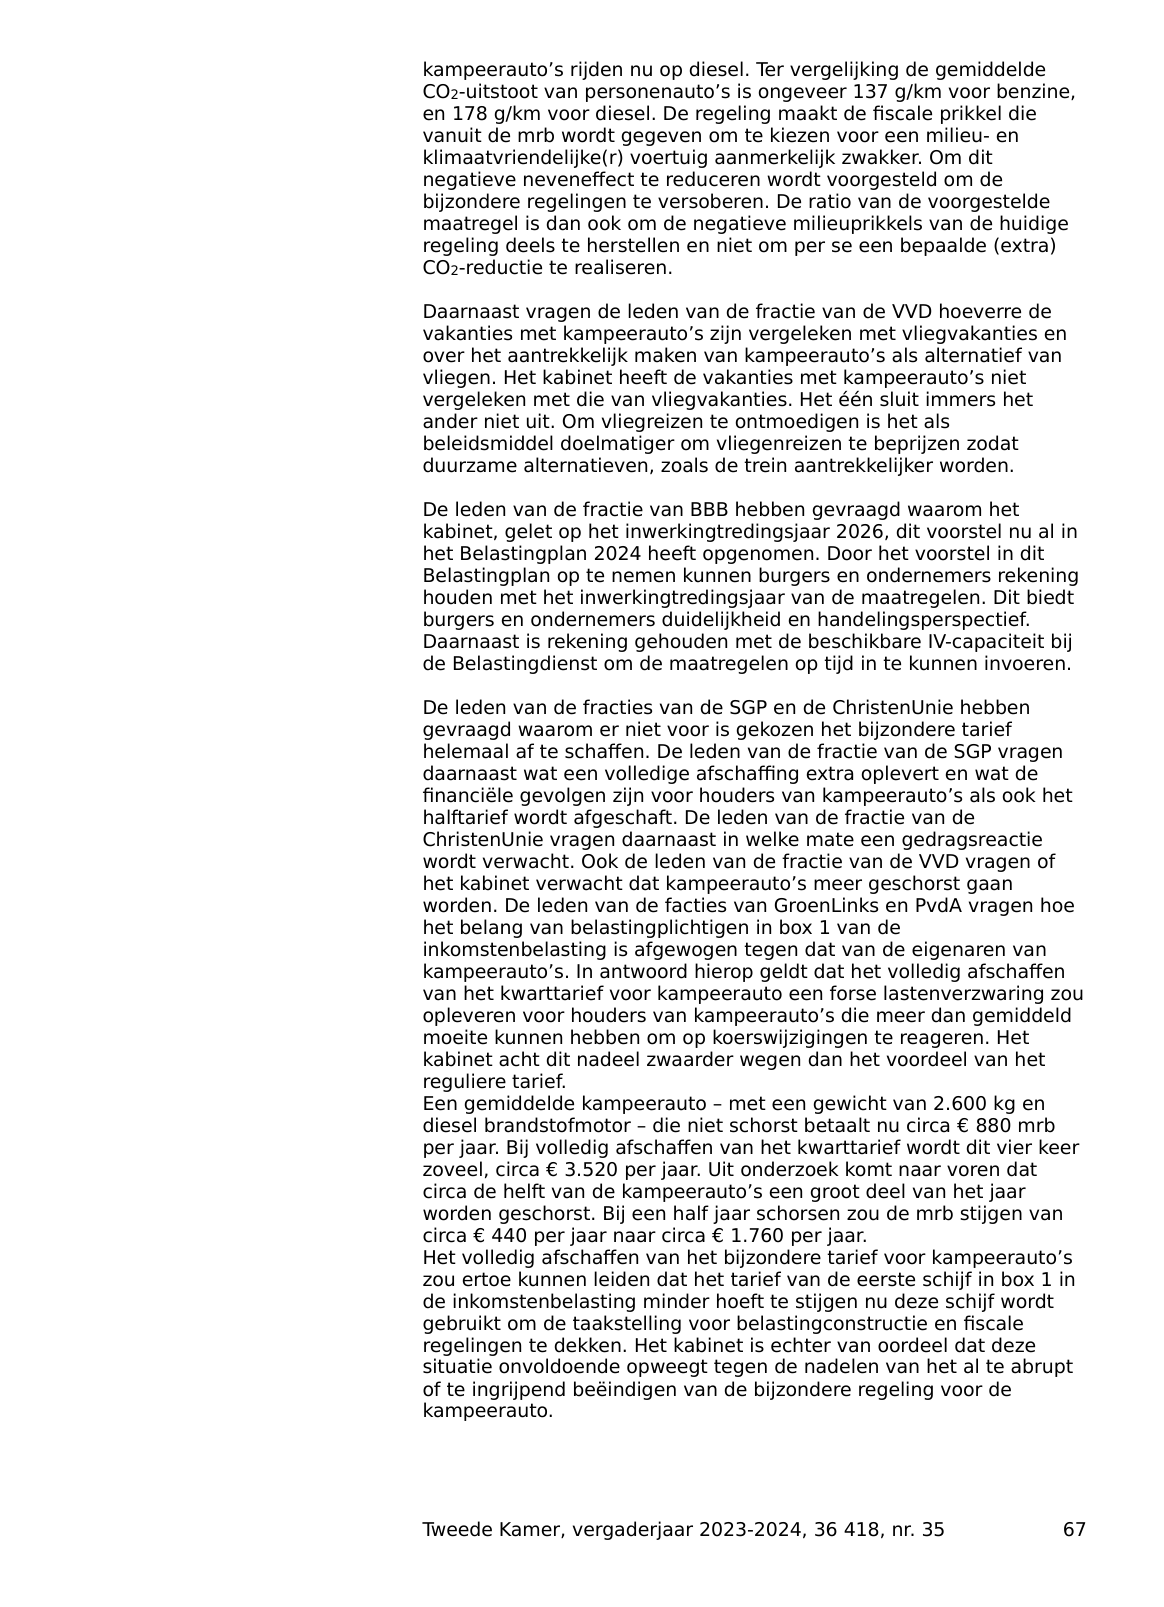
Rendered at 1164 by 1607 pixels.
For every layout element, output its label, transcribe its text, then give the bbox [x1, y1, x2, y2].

text De leden van de fractie van BBB hebben gevraagd waarom het kabinet, gelet op het inwerkingtredingsjaar 2026, dit voorstel nu al in het Belastingplan 2024 heeft opgenomen. Door het voorstel in dit Belastingplan op te nemen kunnen burgers en ondernemers rekening houden met het inwerkingtredingsjaar van de maatregelen. Dit biedt burgers en ondernemers duidelijkheid en handelingsperspectief. Daarnaast is rekening gehouden met de beschikbare IV-capaciteit bij de Belastingdienst om de maatregelen op tijd in te kunnen invoeren. [422, 499, 1087, 675]
text Daarnaast vragen de leden van de fractie van de VVD hoeverre de vakanties met kampeerauto’s zijn vergeleken met vliegvakanties en over het aantrekkelijk maken van kampeerauto’s als alternatief van vliegen. Het kabinet heeft de vakanties met kampeerauto’s niet vergeleken met die van vliegvakanties. Het één sluit immers het ander niet uit. Om vliegreizen te ontmoedigen is het als beleidsmiddel doelmatiger om vliegenreizen te beprijzen zodat duurzame alternatieven, zoals de trein aantrekkelijker worden. [422, 301, 1087, 477]
text Een gemiddelde kampeerauto – met een gewicht van 2.600 kg en diesel brandstofmotor – die niet schorst betaalt nu circa € 880 mrb per jaar. Bij volledig afschaffen van het kwarttarief wordt dit vier keer zoveel, circa € 3.520 per jaar. Uit onderzoek komt naar voren dat circa de helft van de kampeerauto’s een groot deel van het jaar worden geschorst. Bij een half jaar schorsen zou de mrb stijgen van circa € 440 per jaar naar circa € 1.760 per jaar. [422, 1093, 1087, 1247]
text Het volledig afschaffen van het bijzondere tarief voor kampeerauto’s zou ertoe kunnen leiden dat het tarief van de eerste schijf in box 1 in de inkomstenbelasting minder hoeft te stijgen nu deze schijf wordt gebruikt om de taakstelling voor belastingconstructie en fiscale regelingen te dekken. Het kabinet is echter van oordeel dat deze situatie onvoldoende opweegt tegen de nadelen van het al te abrupt of te ingrijpend beëindigen van de bijzondere regeling voor de kampeerauto. [422, 1247, 1087, 1422]
text De leden van de fracties van de SGP en de ChristenUnie hebben gevraagd waarom er niet voor is gekozen het bijzondere tarief helemaal af te schaffen. De leden van de fractie van de SGP vragen daarnaast wat een volledige afschaffing extra oplevert en wat de financiële gevolgen zijn voor houders van kampeerauto’s als ook het halftarief wordt afgeschaft. De leden van de fractie van de ChristenUnie vragen daarnaast in welke mate een gedragsreactie wordt verwacht. Ook de leden van de fractie van de VVD vragen of het kabinet verwacht dat kampeerauto’s meer geschorst gaan worden. De leden van de facties van GroenLinks en PvdA vragen hoe het belang van belastingplichtigen in box 1 van de inkomstenbelasting is afgewogen tegen dat van de eigenaren van kampeerauto’s. In antwoord hierop geldt dat het volledig afschaffen van het kwarttarief voor kampeerauto een forse lastenverzwaring zou opleveren voor houders van kampeerauto’s die meer dan gemiddeld moeite kunnen hebben om op koerswijzigingen te reageren. Het kabinet acht dit nadeel zwaarder wegen dan het voordeel van het reguliere tarief. [422, 697, 1087, 1093]
text kampeerauto’s rijden nu op diesel. Ter vergelijking de gemiddelde CO2-uitstoot van personenauto’s is ongeveer 137 g/km voor benzine, en 178 g/km voor diesel. De regeling maakt de fiscale prikkel die vanuit de mrb wordt gegeven om te kiezen voor een milieu- en klimaatvriendelijke(r) voertuig aanmerkelijk zwakker. Om dit negatieve neveneffect te reduceren wordt voorgesteld om de bijzondere regelingen te versoberen. De ratio van de voorgestelde maatregel is dan ook om de negatieve milieuprikkels van de huidige regeling deels te herstellen en niet om per se een bepaalde (extra) CO2-reductie te realiseren. [422, 59, 1087, 279]
